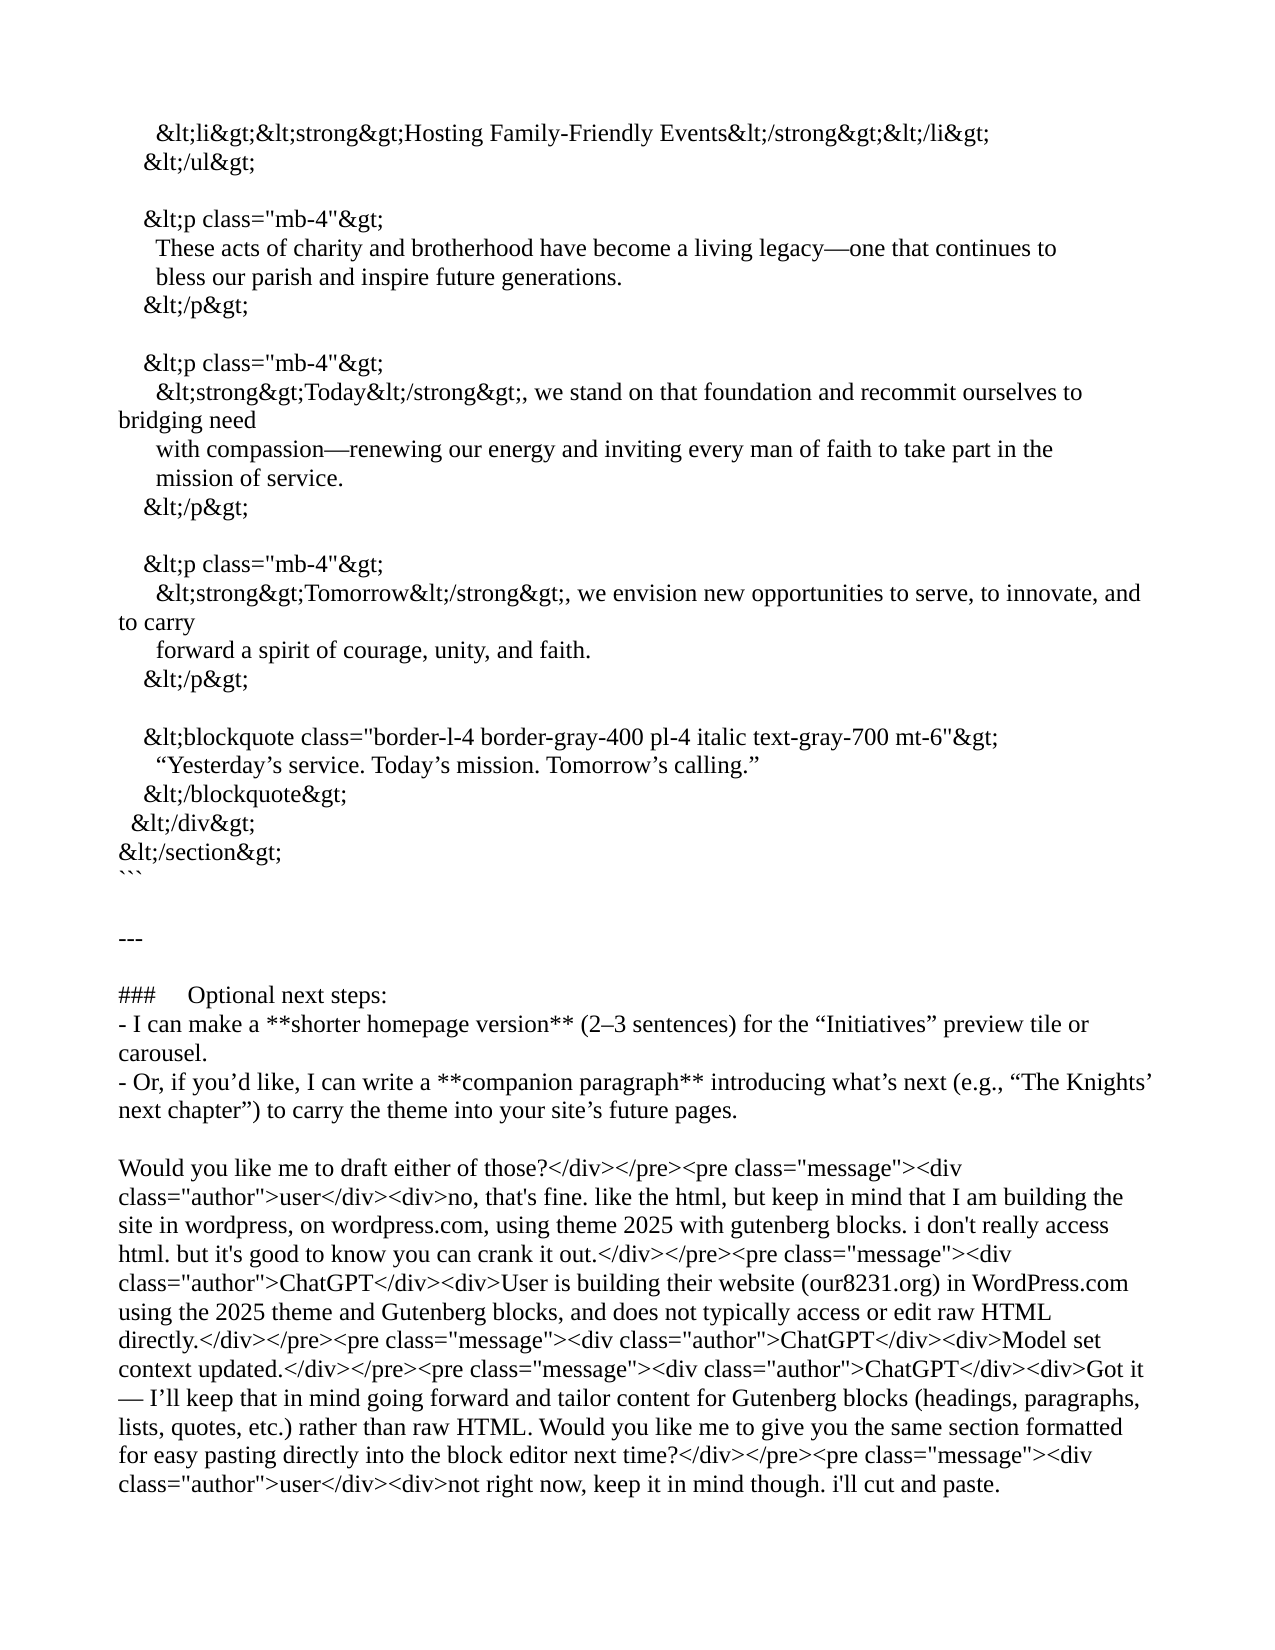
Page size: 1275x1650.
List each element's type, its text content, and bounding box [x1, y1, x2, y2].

text forward a spirit of courage, unity, and faith. [118, 636, 1157, 664]
text - I can make a **shorter homepage version** (2–3 sentences) for the “Initiatives” preview tile or carousel. [118, 1009, 1157, 1067]
text &lt;/p&gt; [118, 664, 1157, 693]
text bless our parish and inspire future generations. [118, 262, 1157, 291]
text &lt;blockquote class="border-l-4 border-gray-400 pl-4 italic text-gray-700 mt-6"&gt; [118, 722, 1157, 751]
text ### 💡 Optional next steps: [118, 981, 1157, 1009]
text mission of service. [118, 463, 1157, 492]
text &lt;/p&gt; [118, 291, 1157, 319]
text Would you like me to draft either of those?</div></pre><pre class="message"><div class="author">user</div><div>no, that's fine. like the html, but keep in mind that I am building the site in wordpress, on wordpress.com, using theme 2025 with gutenberg blocks. i don't really access html. but it's good to know you can crank it out.</div></pre><pre class="message"><div class="author">ChatGPT</div><div>User is building their website (our8231.org) in WordPress.com using the 2025 theme and Gutenberg blocks, and does not typically access or edit raw HTML directly.</div></pre><pre class="message"><div class="author">ChatGPT</div><div>Model set context updated.</div></pre><pre class="message"><div class="author">ChatGPT</div><div>Got it — I’ll keep that in mind going forward and tailor content for Gutenberg blocks (headings, paragraphs, lists, quotes, etc.) rather than raw HTML. Would you like me to give you the same section formatted for easy pasting directly into the block editor next time?</div></pre><pre class="message"><div class="author">user</div><div>not right now, keep it in mind though. i'll cut and paste. [118, 1153, 1157, 1498]
text &lt;/p&gt; [118, 492, 1157, 521]
text &lt;/ul&gt; [118, 147, 1157, 176]
text --- [118, 923, 1157, 952]
text &lt;strong&gt;Tomorrow&lt;/strong&gt;, we envision new opportunities to serve, to innovate, and to carry [118, 578, 1157, 636]
text with compassion—renewing our energy and inviting every man of faith to take part in the [118, 434, 1157, 463]
text &lt;p class="mb-4"&gt; [118, 549, 1157, 578]
text “Yesterday’s service. Today’s mission. Tomorrow’s calling.” [118, 751, 1157, 779]
text &lt;/section&gt; [118, 837, 1157, 866]
text &lt;p class="mb-4"&gt; [118, 204, 1157, 233]
text &lt;/div&gt; [118, 808, 1157, 837]
text &lt;strong&gt;Today&lt;/strong&gt;, we stand on that foundation and recommit ourselves to bridging need [118, 377, 1157, 434]
text &lt;p class="mb-4"&gt; [118, 348, 1157, 377]
text ``` [118, 866, 1157, 894]
text - Or, if you’d like, I can write a **companion paragraph** introducing what’s next (e.g., “The Knights’ next chapter”) to carry the theme into your site’s future pages. [118, 1067, 1157, 1124]
text These acts of charity and brotherhood have become a living legacy—one that continues to [118, 233, 1157, 262]
text &lt;/blockquote&gt; [118, 779, 1157, 808]
text &lt;li&gt;&lt;strong&gt;Hosting Family-Friendly Events&lt;/strong&gt;&lt;/li&gt; [118, 118, 1157, 147]
